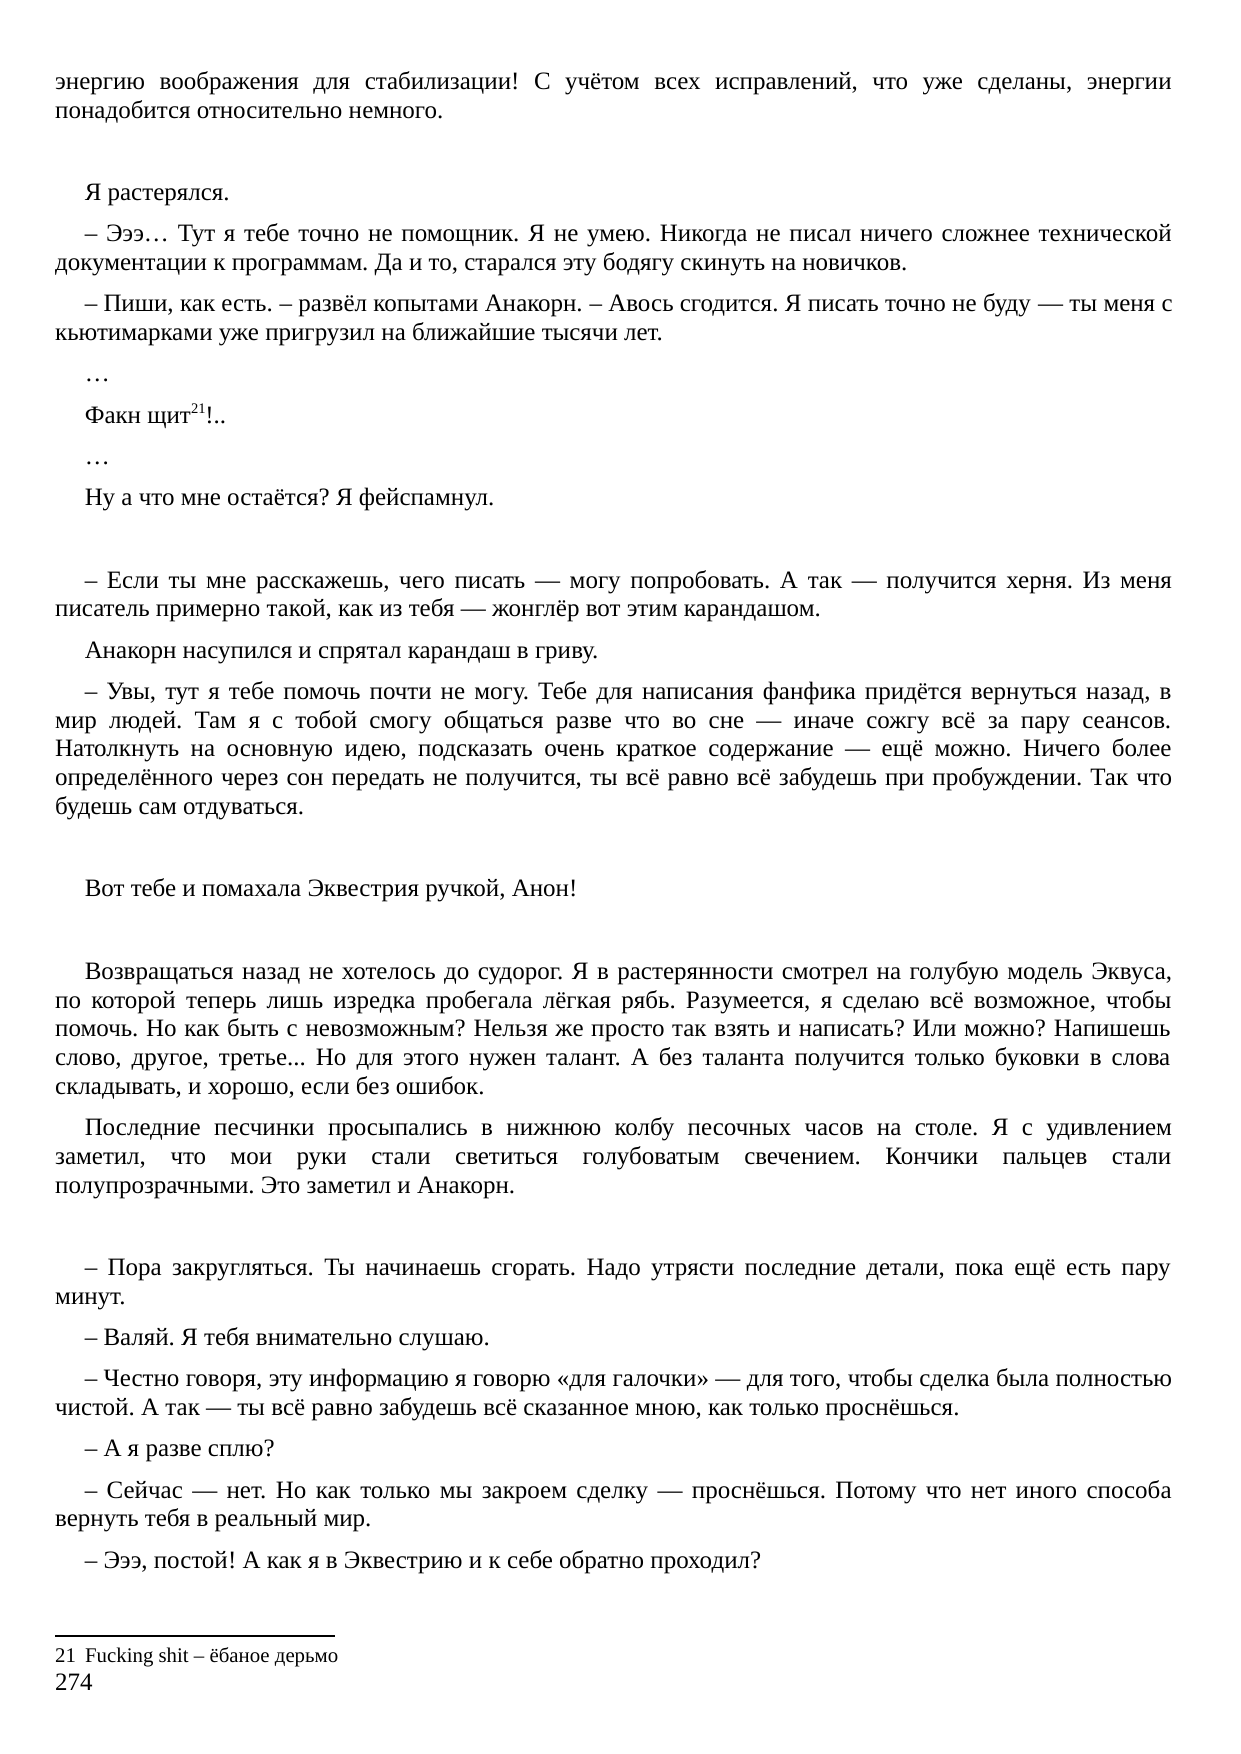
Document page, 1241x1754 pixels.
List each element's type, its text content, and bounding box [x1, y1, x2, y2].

text энергию воображения для стабилизации! С учётом всех исправлений, что уже сделаны, энергии понадобится относительно немного. [55, 66, 1173, 123]
text – Честно говоря, эту информацию я говорю «для галочки» — для того, чтобы сделка была полностью чистой. А так — ты всё равно забудешь всё сказанное мною, как только проснёшься. [55, 1363, 1173, 1421]
text Я растерялся. [55, 177, 1173, 206]
text – Эээ, постой! А как я в Эквестрию и к себе обратно проходил? [55, 1545, 1173, 1573]
text … [55, 441, 1173, 470]
text – Если ты мне расскажешь, чего писать — могу попробовать. А так — получится херня. Из меня писатель примерно такой, как из тебя — жонглёр вот этим карандашом. [55, 565, 1173, 622]
text Вот тебе и помахала Эквестрия ручкой, Анон! [55, 873, 1173, 902]
text – Эээ… Тут я тебе точно не помощник. Я не умею. Никогда не писал ничего сложнее технической документации к программам. Да и то, старался эту бодягу скинуть на новичков. [55, 218, 1173, 276]
text … [55, 358, 1173, 387]
text Последние песчинки просыпались в нижнюю колбу песочных часов на столе. Я с удивлением заметил, что мои руки стали светиться голубоватым свечением. Кончики пальцев стали полупрозрачными. Это заметил и Анакорн. [55, 1112, 1173, 1198]
text – Увы, тут я тебе помочь почти не могу. Тебе для написания фанфика придётся вернуться назад, в мир людей. Там я с тобой смогу общаться разве что во сне — иначе сожгу всё за пару сеансов. Натолкнуть на основную идею, подсказать очень краткое содержание — ещё можно. Ничего более определённого через сон передать не получится, ты всё равно всё забудешь при пробуждении. Так что будешь сам отдуваться. [55, 676, 1173, 820]
text – А я разве сплю? [55, 1433, 1173, 1462]
text – Пора закругляться. Ты начинаешь сгорать. Надо утрясти последние детали, пока ещё есть пару минут. [55, 1252, 1173, 1310]
text Факн щит!.. [55, 400, 1173, 428]
text Ну а что мне остаётся? Я фейспамнул. [55, 482, 1173, 511]
text – Сейчас — нет. Но как только мы закроем сделку — проснёшься. Потому что нет иного способа вернуть тебя в реальный мир. [55, 1475, 1173, 1532]
text – Пиши, как есть. – развёл копытами Анакорн. – Авось сгодится. Я писать точно не буду — ты меня с кьютимарками уже пригрузил на ближайшие тысячи лет. [55, 288, 1173, 346]
text – Валяй. Я тебя внимательно слушаю. [55, 1322, 1173, 1351]
text Возвращаться назад не хотелось до судорог. Я в растерянности смотрел на голубую модель Эквуса, по которой теперь лишь изредка пробегала лёгкая рябь. Разумеется, я сделаю всё возможное, чтобы помочь. Но как быть с невозможным? Нельзя же просто так взять и написать? Или можно? Напишешь слово, другое, третье... Но для этого нужен талант. А без таланта получится только буковки в слова складывать, и хорошо, если без ошибок. [55, 956, 1173, 1100]
text Fucking shit – ёбаное дерьмо [55, 1642, 1173, 1667]
text Анакорн насупился и спрятал карандаш в гриву. [55, 635, 1173, 663]
